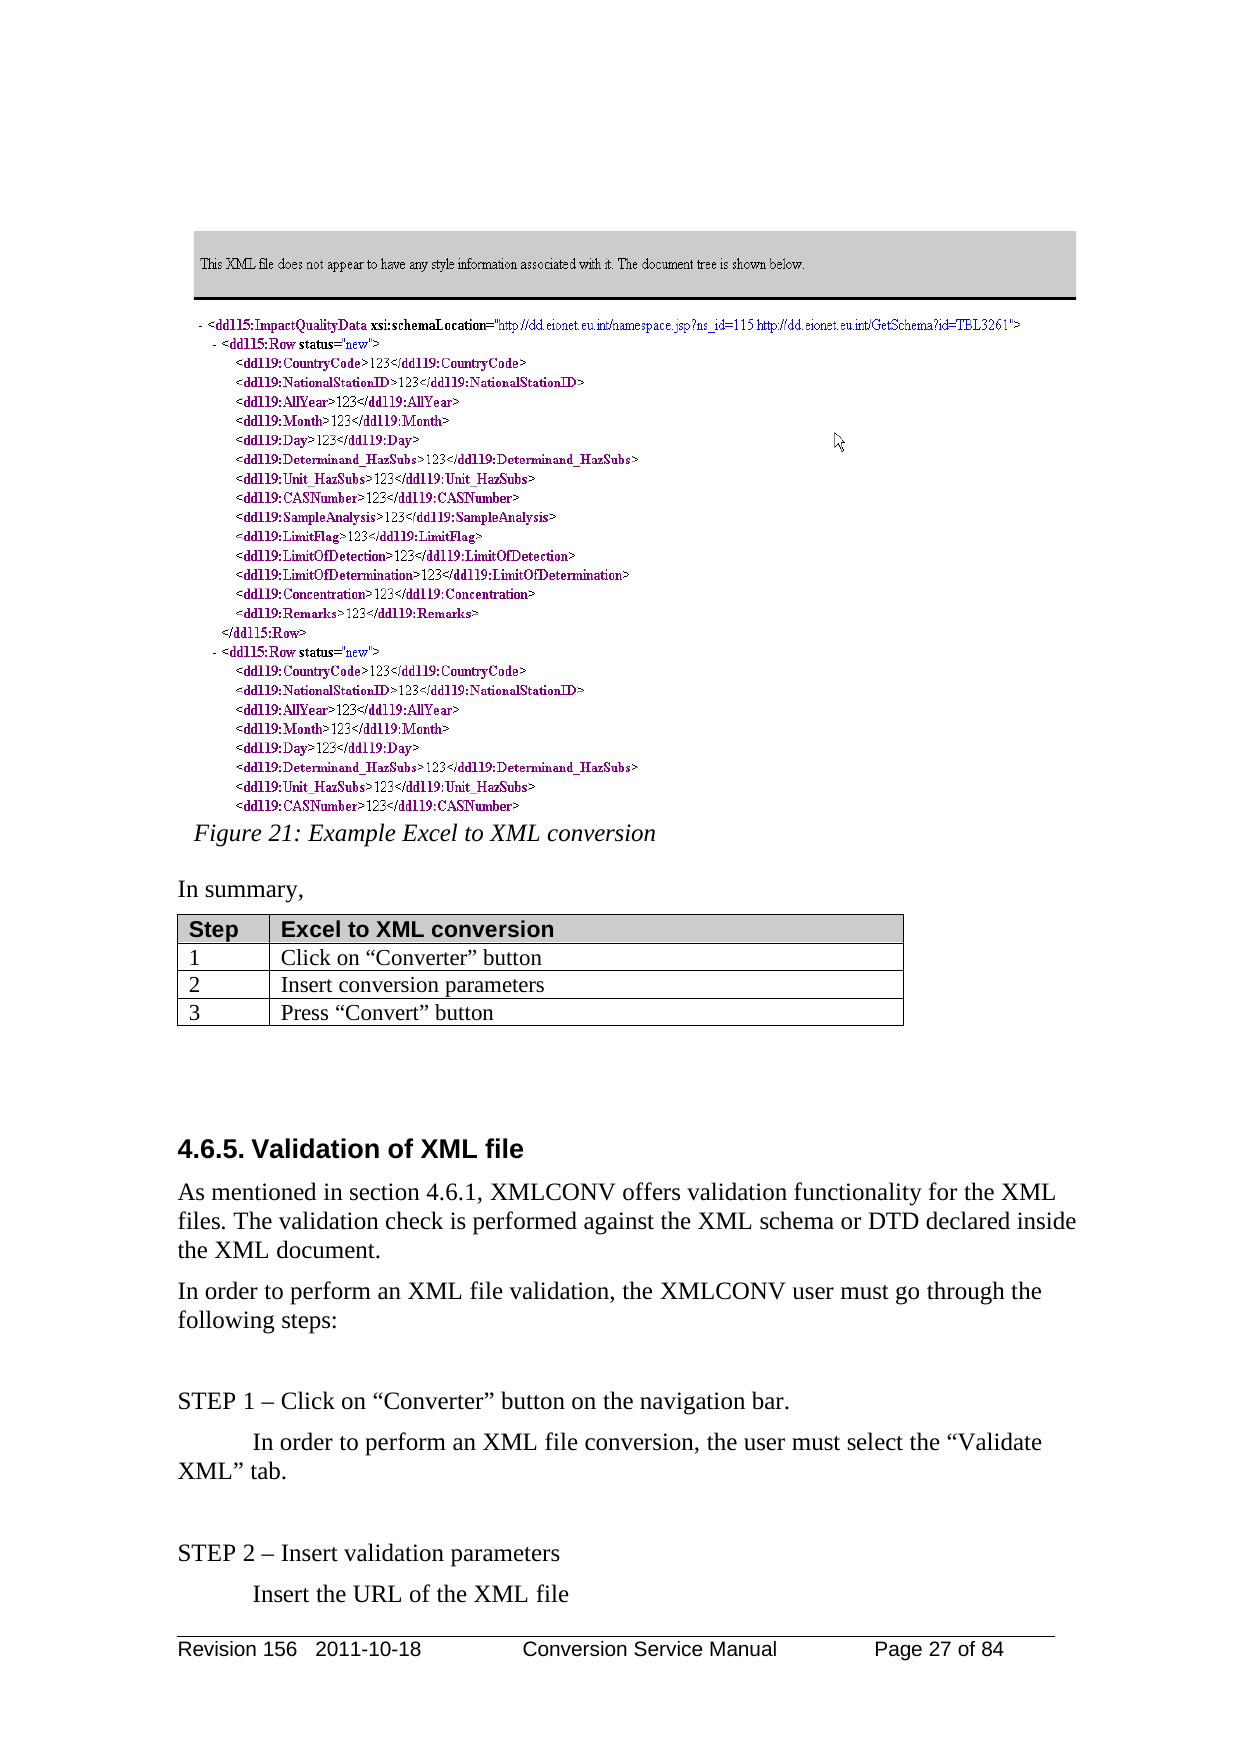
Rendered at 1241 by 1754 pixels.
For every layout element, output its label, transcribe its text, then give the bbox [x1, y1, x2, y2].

text In order to perform an XML file validation, the XMLCONV user must go through the following steps: [177, 1276, 1092, 1334]
text Insert the URL of the XML file [177, 1579, 1092, 1608]
table_cell Press “Convert” button [270, 999, 903, 1025]
table_header Excel to XML conversion [270, 915, 903, 942]
text In order to perform an XML file conversion, the user must select the “Validate XML” tab. [177, 1427, 1092, 1485]
table_cell 2 [178, 971, 269, 998]
text Figure 21: Example Excel to XML conversion [194, 819, 1076, 847]
table_cell 3 [178, 999, 269, 1025]
text STEP 1 – Click on “Converter” button on the navigation bar. [177, 1386, 1092, 1415]
text As mentioned in section 4.6.1, XMLCONV offers validation functionality for the XML files. The validation check is performed against the XML schema or DTD declared inside the XML document. [177, 1177, 1092, 1264]
picture [193, 231, 1077, 819]
text In summary, [177, 873, 1092, 903]
text STEP 2 – Insert validation parameters [177, 1538, 1092, 1567]
table_cell 1 [178, 944, 269, 970]
subtitle Validation of XML file [177, 1133, 1092, 1164]
table_header Step [178, 915, 269, 942]
table_cell Click on “Converter” button [270, 944, 903, 970]
table_cell Insert conversion parameters [270, 971, 903, 998]
